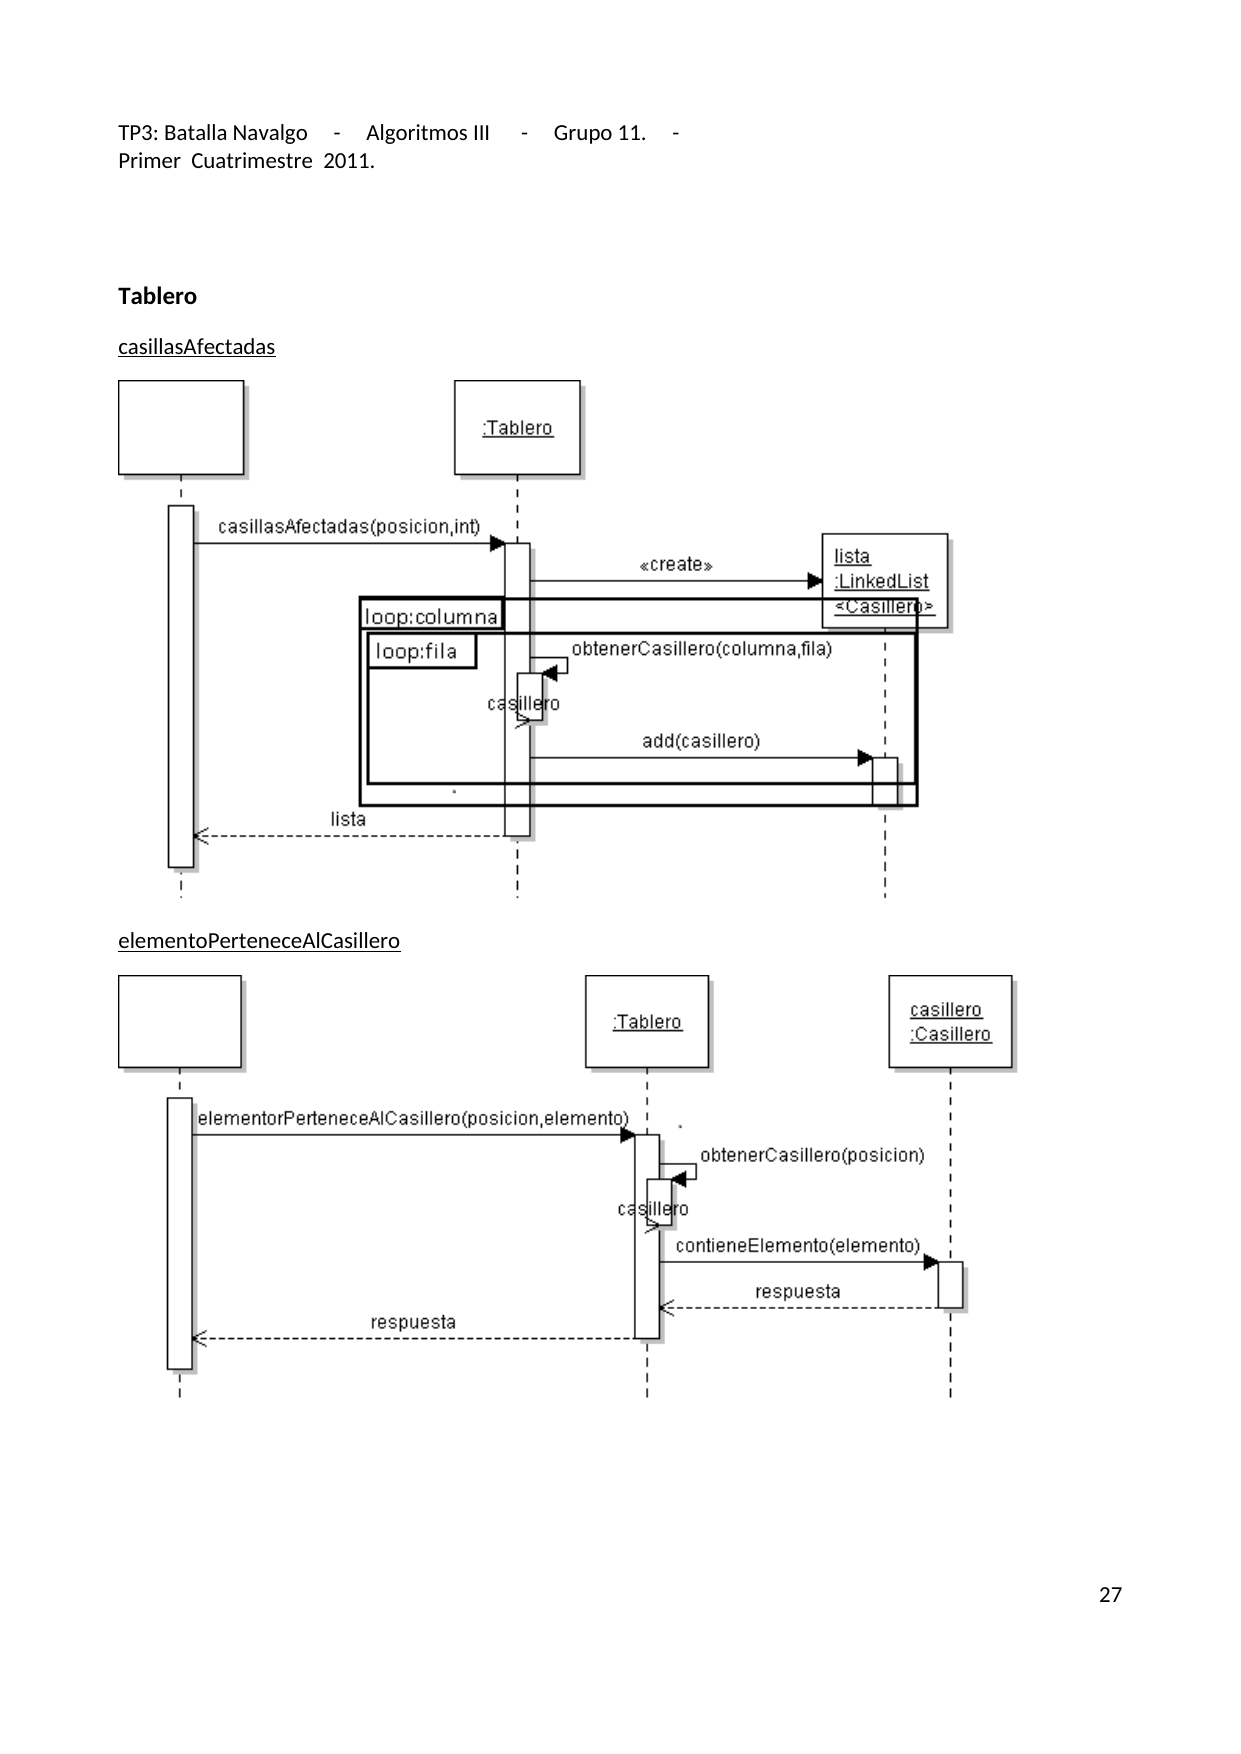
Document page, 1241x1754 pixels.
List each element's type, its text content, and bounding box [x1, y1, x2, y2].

text Tablero [118, 281, 1122, 311]
text casillasAfectadas [118, 332, 1122, 360]
text elementoPerteneceAlCasillero [118, 927, 1122, 954]
